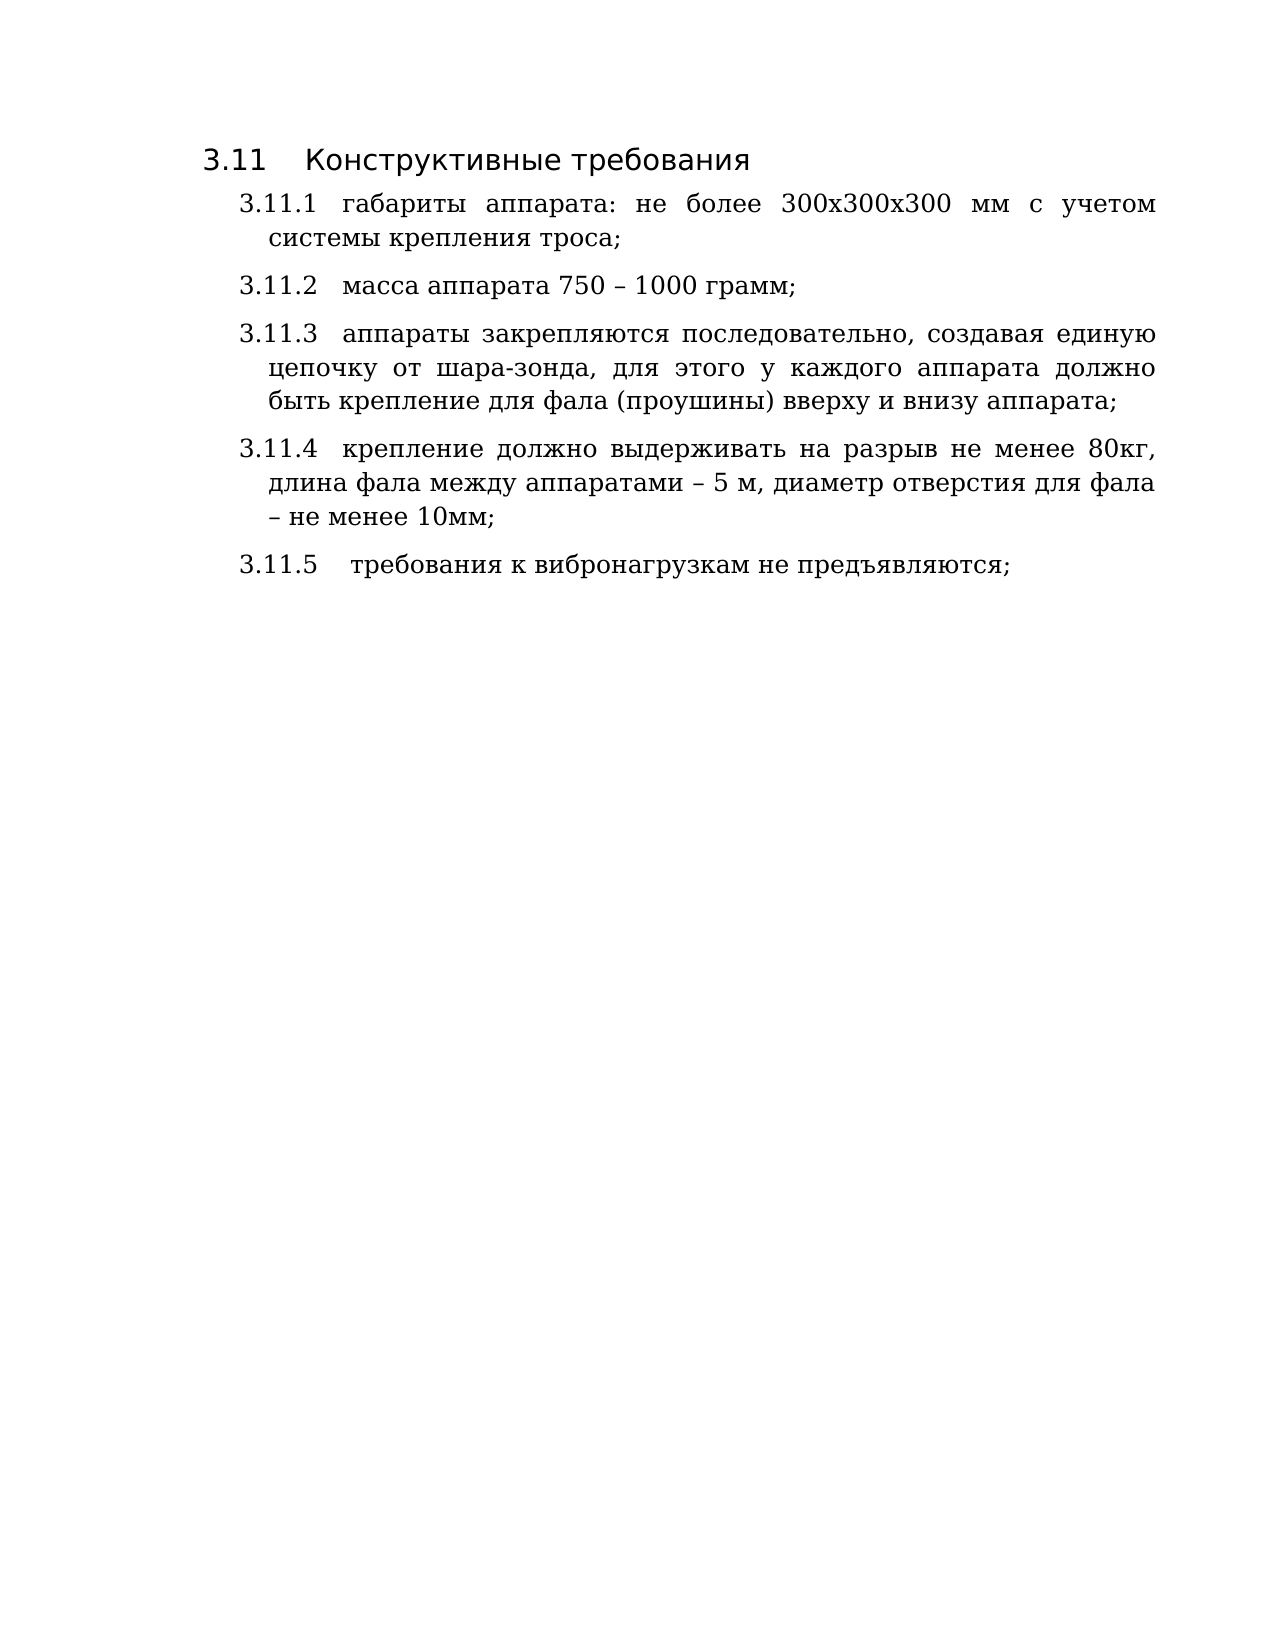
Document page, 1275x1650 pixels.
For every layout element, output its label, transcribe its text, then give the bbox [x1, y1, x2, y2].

subtitle Конструктивные требования [193, 143, 1157, 177]
list габариты аппарата: не более 300x300x300 мм с учетом системы крепления троса; [231, 189, 1157, 252]
list аппараты закрепляются последовательно, создавая единую цепочку от шара-зонда, для этого у каждого аппарата должно быть крепление для фала (проушины) вверху и внизу аппарата; [231, 319, 1157, 416]
list требования к вибронагрузкам не предъявляются; [231, 550, 1157, 579]
list масса аппарата 750 – 1000 грамм; [231, 271, 1157, 300]
list крепление должно выдерживать на разрыв не менее 80кг, длина фала между аппаратами – 5 м, диаметр отверстия для фала – не менее 10мм; [231, 434, 1157, 531]
